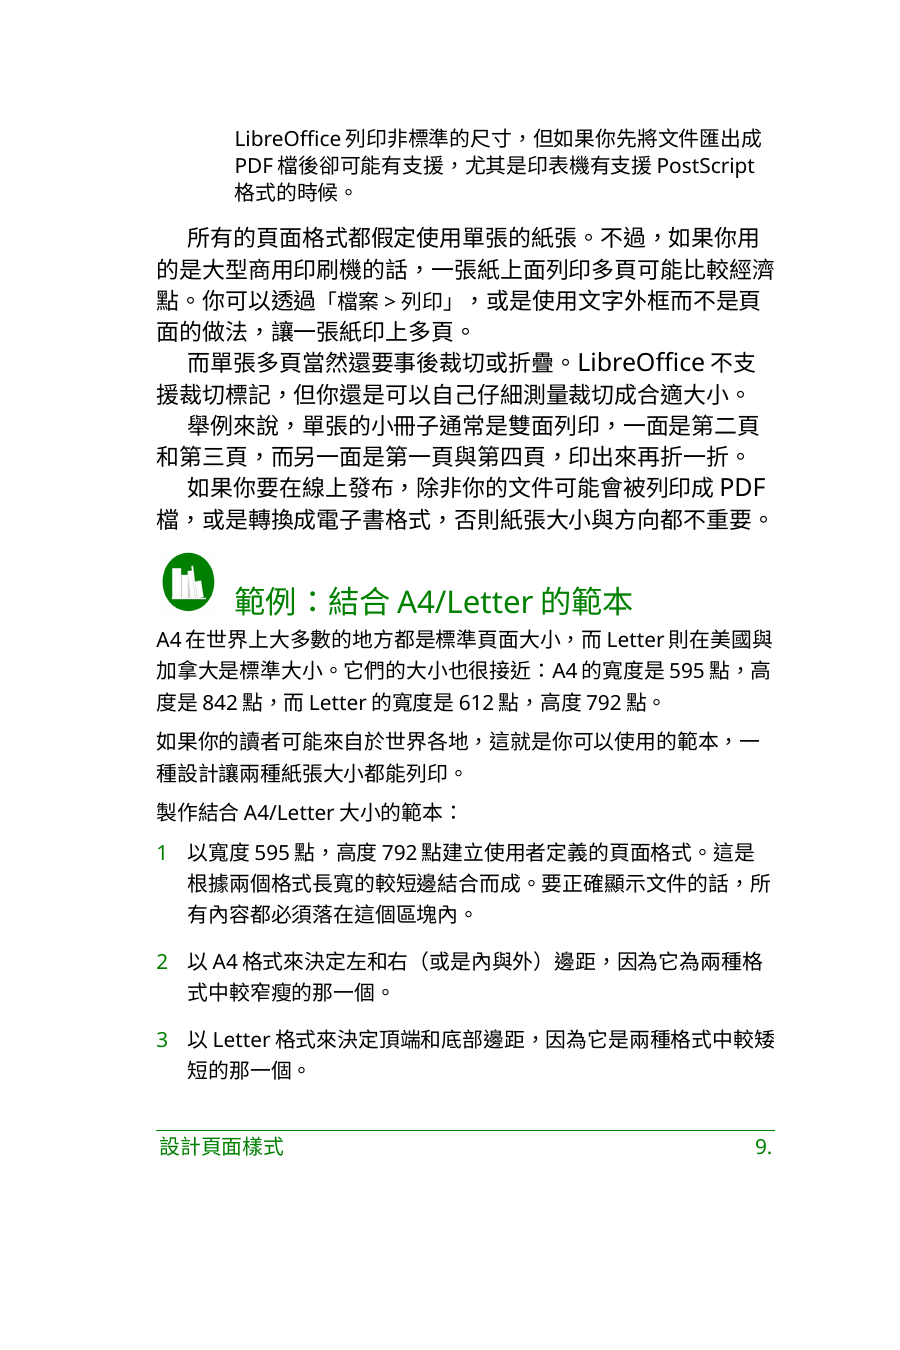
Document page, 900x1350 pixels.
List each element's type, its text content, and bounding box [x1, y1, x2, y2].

text A4在世界上大多數的地方都是標準頁面大小，而Letter則在美國與加拿大是標準大小。它們的大小也很接近：A4的寬度是595點，高度是842點，而Letter的寬度是612點，高度792點。 [156, 623, 775, 716]
subtitle 範例：結合A4/Letter的範本 [156, 550, 775, 623]
text 所有的頁面格式都假定使用單張的紙張。不過，如果你用的是大型商用印刷機的話，一張紙上面列印多頁可能比較經濟點。你可以透過「檔案 > 列印」，或是使用文字外框而不是頁面的做法，讓一張紙印上多頁。 [156, 222, 775, 347]
text LibreOffice列印非標準的尺寸，但如果你先將文件匯出成PDF檔後卻可能有支援，尤其是印表機有支援PostScript格式的時候。 [234, 125, 775, 206]
text 而單張多頁當然還要事後裁切或折疊。LibreOffice不支援裁切標記，但你還是可以自己仔細測量裁切成合適大小。 [156, 347, 775, 409]
list 以A4格式來決定左和右（或是內與外）邊距，因為它為兩種格式中較窄瘦的那一個。 [156, 944, 775, 1007]
picture [157, 550, 220, 614]
text 如果你的讀者可能來自於世界各地，這就是你可以使用的範本，一種設計讓兩種紙張大小都能列印。 [156, 725, 775, 787]
list 以寬度595點，高度792點建立使用者定義的頁面格式。這是根據兩個格式長寬的較短邊結合而成。要正確顯示文件的話，所有內容都必須落在這個區塊內。 [156, 835, 775, 929]
text 如果你要在線上發布，除非你的文件可能會被列印成PDF檔，或是轉換成電子書格式，否則紙張大小與方向都不重要。 [156, 472, 775, 534]
text 製作結合A4/Letter大小的範本： [156, 796, 775, 827]
list 以Letter格式來決定頂端和底部邊距，因為它是兩種格式中較矮短的那一個。 [156, 1023, 775, 1085]
text 舉例來說，單張的小冊子通常是雙面列印，一面是第二頁和第三頁，而另一面是第一頁與第四頁，印出來再折一折。 [156, 409, 775, 472]
